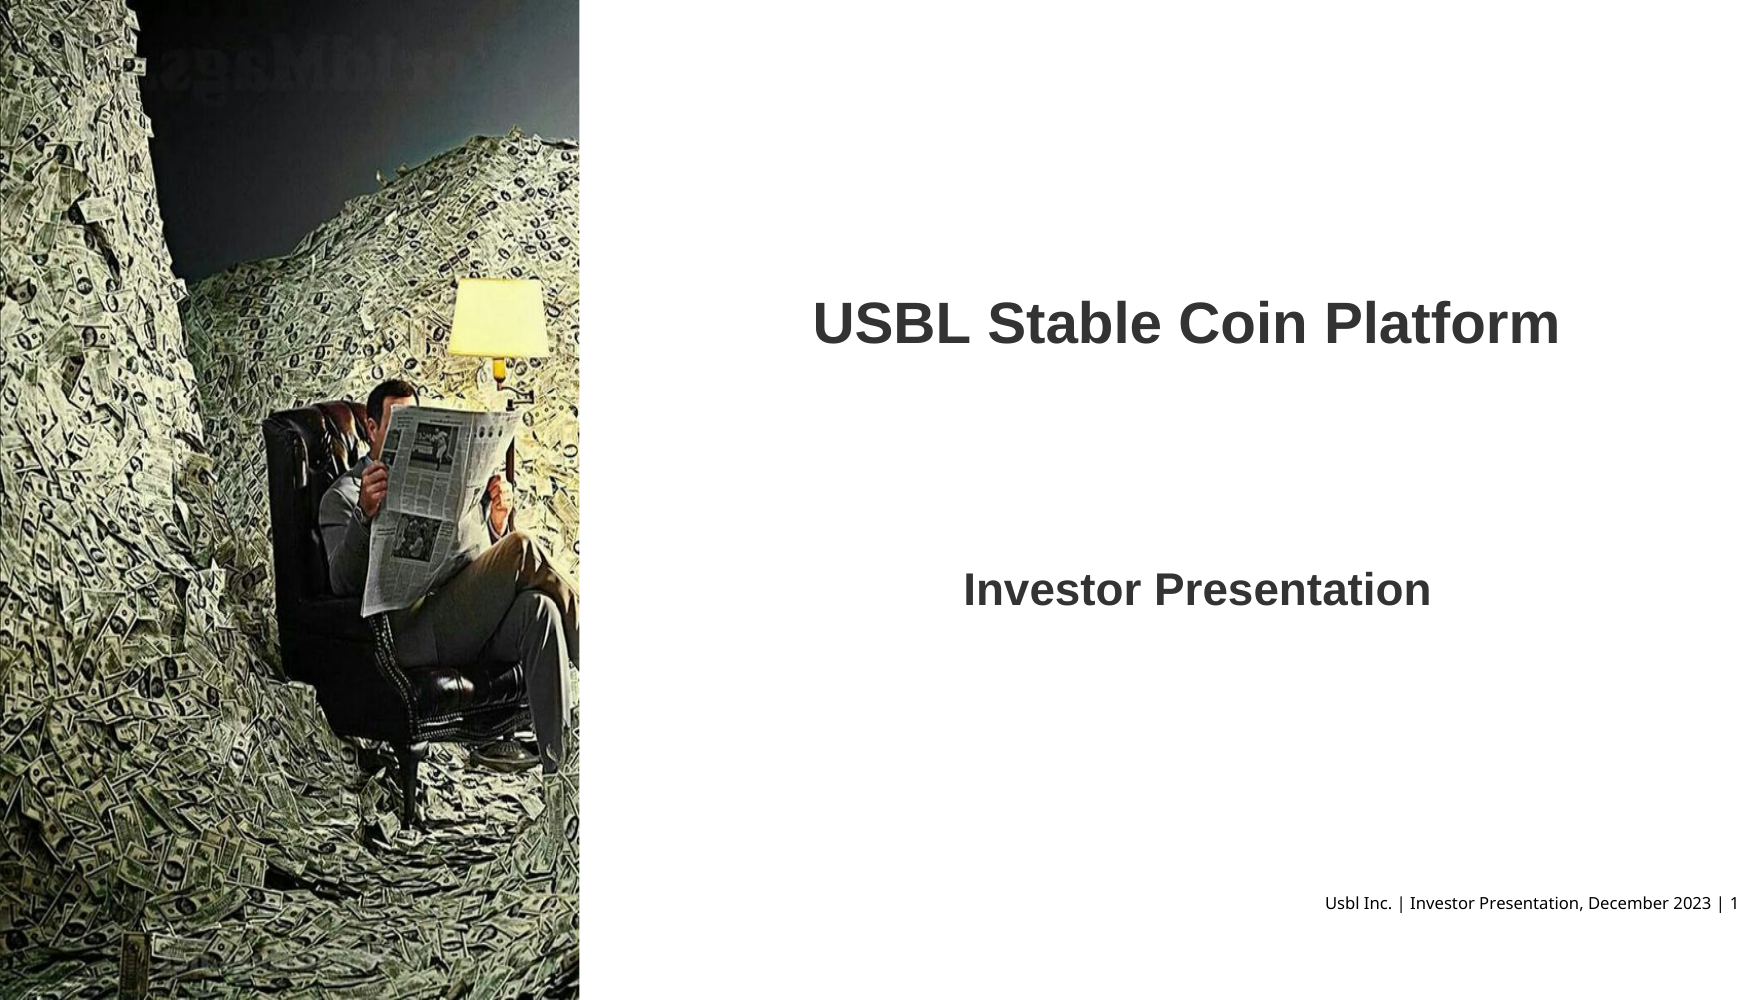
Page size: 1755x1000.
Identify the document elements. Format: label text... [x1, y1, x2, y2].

text USBL Stable Coin Platform [651, 289, 1739, 356]
picture [0, 0, 580, 1000]
text Investor Presentation [652, 551, 1739, 618]
